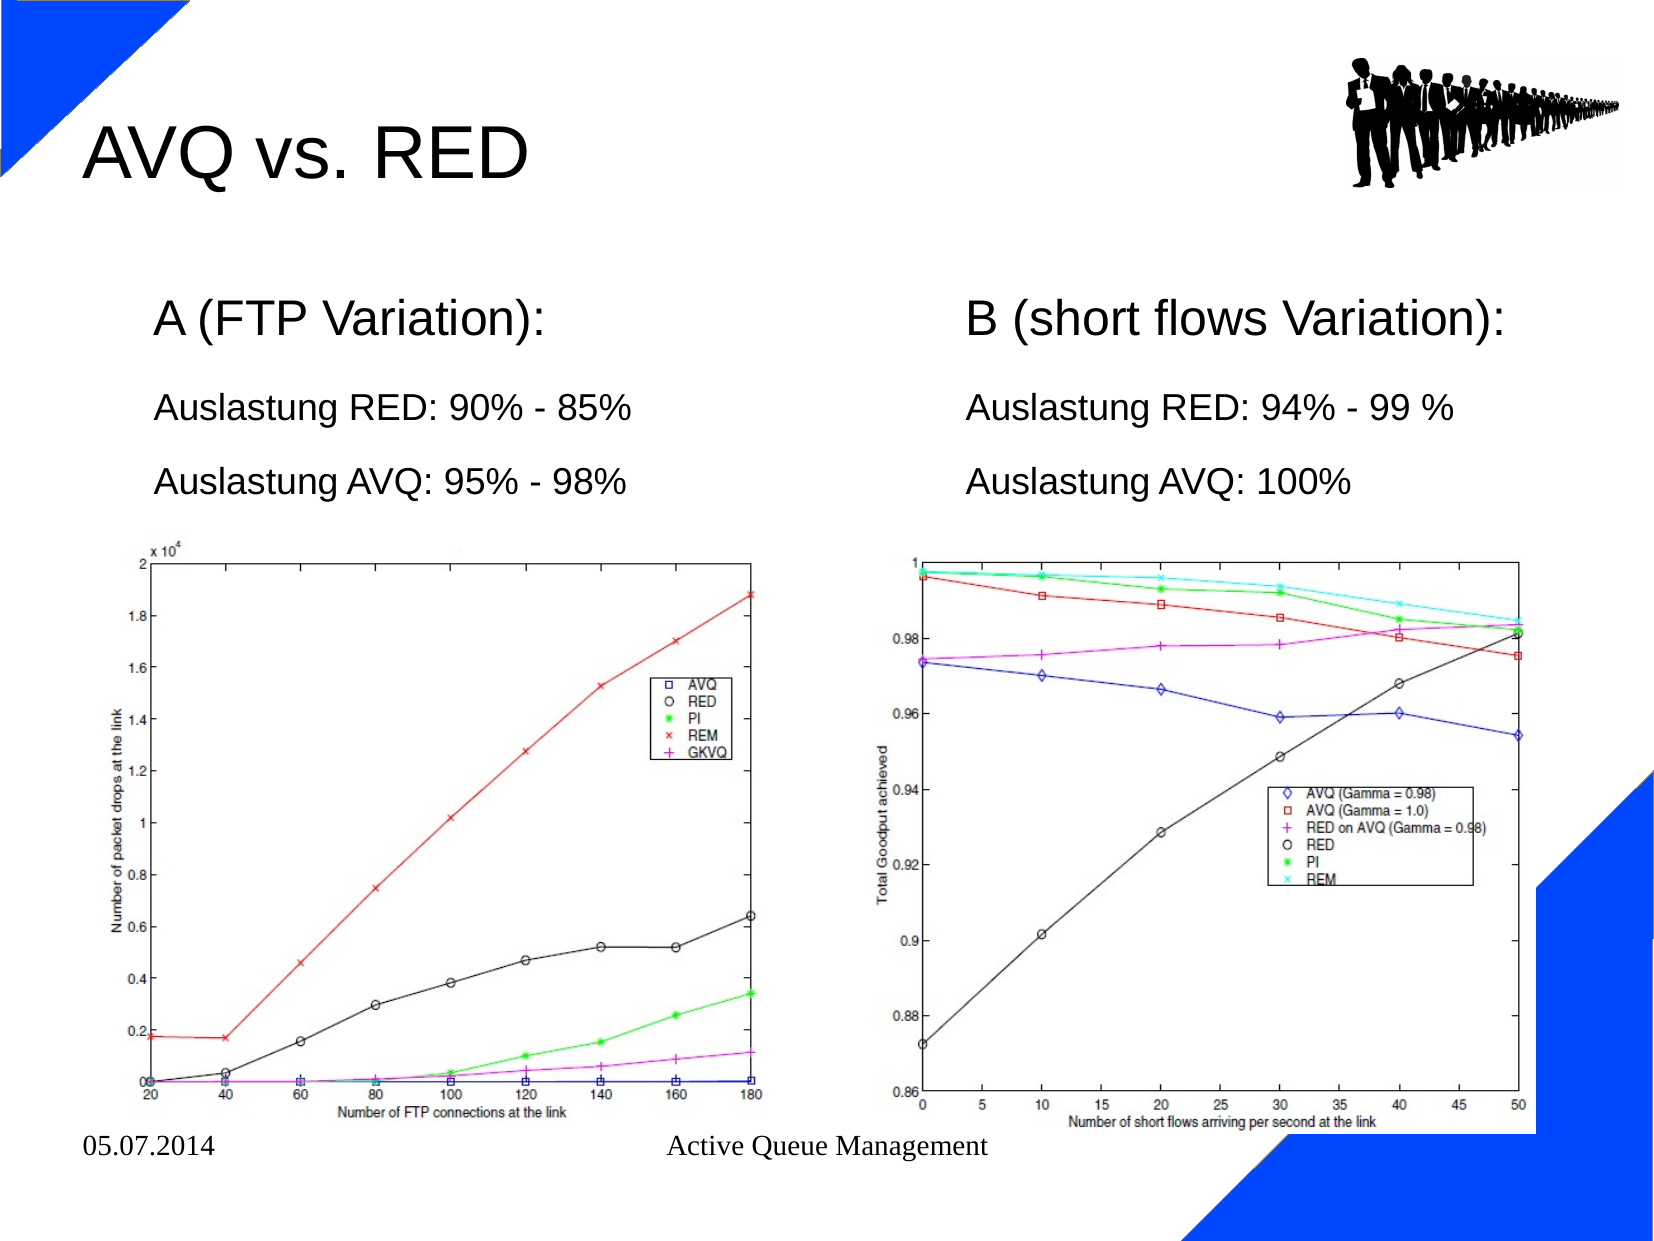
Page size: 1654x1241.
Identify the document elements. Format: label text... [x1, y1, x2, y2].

picture [1346, 58, 1619, 188]
picture [106, 535, 768, 1123]
title AVQ vs. RED [82, 49, 1571, 257]
picture [874, 555, 1536, 1134]
text_box [1180, 770, 1654, 1241]
text_box [0, 0, 190, 177]
list A (FTP Variation): B (short flows Variation): Auslastung RED: 90% - 85% Auslastung RED: 94% - 99 % Auslastung AVQ: 95% - 98% Auslastung AVQ: 100% [82, 290, 1571, 1109]
